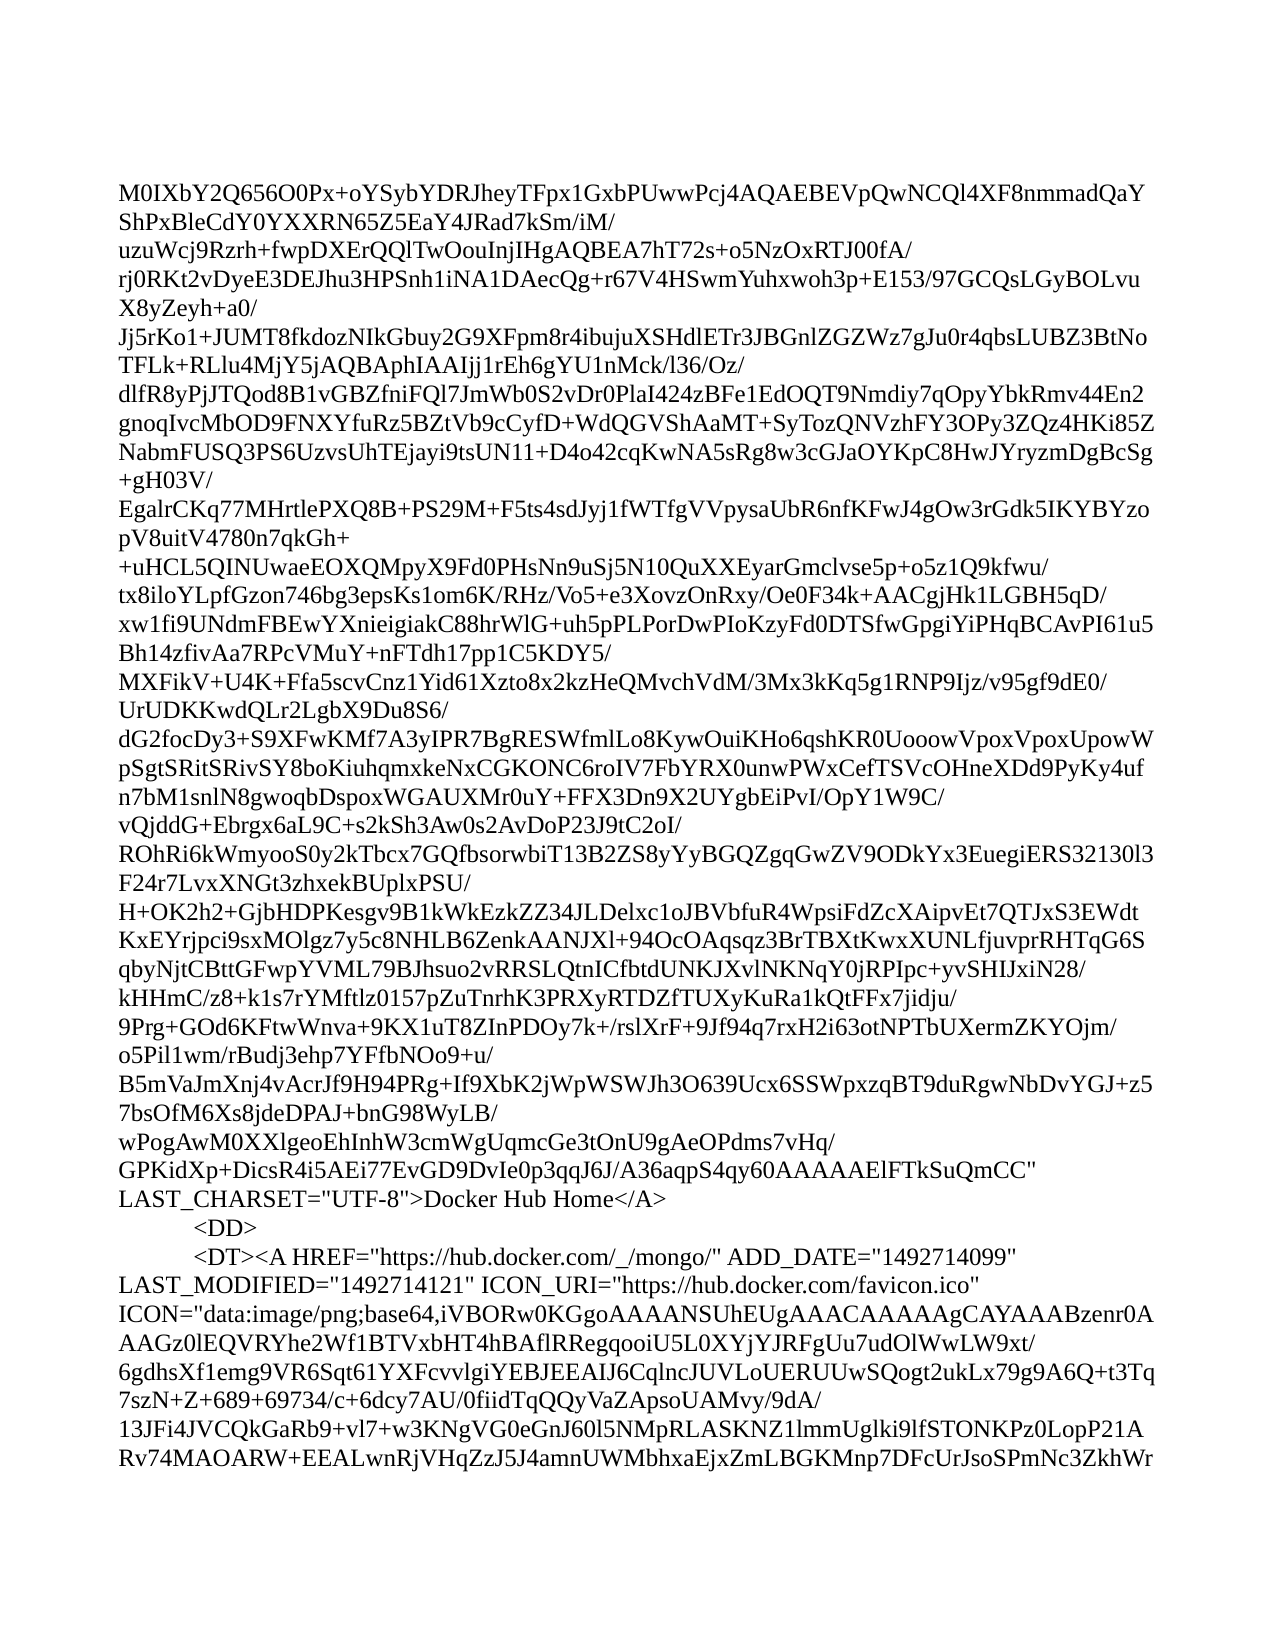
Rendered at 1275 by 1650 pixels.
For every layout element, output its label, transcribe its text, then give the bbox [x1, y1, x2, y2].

text M0IXbY2Q656O0Px+oYSybYDRJheyTFpx1GxbPUwwPcj4AQAEBEVpQwNCQl4XF8nmmadQaYShPxBleCdY0YXXRN65Z5EaY4JRad7kSm/iM/uzuWcj9Rzrh+fwpDXErQQlTwOouInjIHgAQBEA7hT72s+o5NzOxRTJ00fA/rj0RKt2vDyeE3DEJhu3HPSnh1iNA1DAecQg+r67V4HSwmYuhxwoh3p+E153/97GCQsLGyBOLvuX8yZeyh+a0/Jj5rKo1+JUMT8fkdozNIkGbuy2G9XFpm8r4ibujuXSHdlETr3JBGnlZGZWz7gJu0r4qbsLUBZ3BtNoTFLk+RLlu4MjY5jAQBAphIAAIjj1rEh6gYU1nMck/l36/Oz/dlfR8yPjJTQod8B1vGBZfniFQl7JmWb0S2vDr0PlaI424zBFe1EdOQT9Nmdiy7qOpyYbkRmv44En2gnoqIvcMbOD9FNXYfuRz5BZtVb9cCyfD+WdQGVShAaMT+SyTozQNVzhFY3OPy3ZQz4HKi85ZNabmFUSQ3PS6UzvsUhTEjayi9tsUN11+D4o42cqKwNA5sRg8w3cGJaOYKpC8HwJYryzmDgBcSg+gH03V/EgalrCKq77MHrtlePXQ8B+PS29M+F5ts4sdJyj1fWTfgVVpysaUbR6nfKFwJ4gOw3rGdk5IKYBYzopV8uitV4780n7qkGh++uHCL5QINUwaeEOXQMpyX9Fd0PHsNn9uSj5N10QuXXEyarGmclvse5p+o5z1Q9kfwu/tx8iloYLpfGzon746bg3epsKs1om6K/RHz/Vo5+e3XovzOnRxy/Oe0F34k+AACgjHk1LGBH5qD/xw1fi9UNdmFBEwYXnieigiakC88hrWlG+uh5pPLPorDwPIoKzyFd0DTSfwGpgiYiPHqBCAvPI61u5Bh14zfivAa7RPcVMuY+nFTdh17pp1C5KDY5/MXFikV+U4K+Ffa5scvCnz1Yid61Xzto8x2kzHeQMvchVdM/3Mx3kKq5g1RNP9Ijz/v95gf9dE0/UrUDKKwdQLr2LgbX9Du8S6/dG2focDy3+S9XFwKMf7A3yIPR7BgRESWfmlLo8KywOuiKHo6qshKR0UooowVpoxVpoxUpowWpSgtSRitSRivSY8boKiuhqmxkeNxCGKONC6roIV7FbYRX0unwPWxCefTSVcOHneXDd9PyKy4ufn7bM1snlN8gwoqbDspoxWGAUXMr0uY+FFX3Dn9X2UYgbEiPvI/OpY1W9C/vQjddG+Ebrgx6aL9C+s2kSh3Aw0s2AvDoP23J9tC2oI/ROhRi6kWmyooS0y2kTbcx7GQfbsorwbiT13B2ZS8yYyBGQZgqGwZV9ODkYx3EuegiERS32130l3F24r7LvxXNGt3zhxekBUplxPSU/H+OK2h2+GjbHDPKesgv9B1kWkEzkZZ34JLDelxc1oJBVbfuR4WpsiFdZcXAipvEt7QTJxS3EWdtKxEYrjpci9sxMOlgz7y5c8NHLB6ZenkAANJXl+94OcOAqsqz3BrTBXtKwxXUNLfjuvprRHTqG6SqbyNjtCBttGFwpYVML79BJhsuo2vRRSLQtnICfbtdUNKJXvlNKNqY0jRPIpc+yvSHIJxiN28/kHHmC/z8+k1s7rYMftlz0157pZuTnrhK3PRXyRTDZfTUXyKuRa1kQtFFx7jidju/9Prg+GOd6KFtwWnva+9KX1uT8ZInPDOy7k+/rslXrF+9Jf94q7rxH2i63otNPTbUXermZKYOjm/o5Pil1wm/rBudj3ehp7YFfbNOo9+u/B5mVaJmXnj4vAcrJf9H94PRg+If9XbK2jWpWSWJh3O639Ucx6SSWpxzqBT9duRgwNbDvYGJ+z57bsOfM6Xs8jdeDPAJ+bnG98WyLB/wPogAwM0XXlgeoEhInhW3cmWgUqmcGe3tOnU9gAeOPdms7vHq/GPKidXp+DicsR4i5AEi77EvGD9DvIe0p3qqJ6J/A36aqpS4qy60AAAAAElFTkSuQmCC" LAST_CHARSET="UTF-8">Docker Hub Home</A> [118, 178, 1157, 1213]
text <DT><A HREF="https://hub.docker.com/_/mongo/" ADD_DATE="1492714099" LAST_MODIFIED="1492714121" ICON_URI="https://hub.docker.com/favicon.ico" ICON="data:image/png;base64,iVBORw0KGgoAAAANSUhEUgAAACAAAAAgCAYAAABzenr0AAAGz0lEQVRYhe2Wf1BTVxbHT4hBAflRRegqooiU5L0XYjYJRFgUu7udOlWwLW9xt/6gdhsXf1emg9VR6Sqt61YXFcvvlgiYEBJEEAIJ6CqlncJUVLoUERUUwSQogt2ukLx79g9A6Q+t3Tq7szN+Z+689+69734/c+6dcy7AU/0fiidTqQQyVaZApsoUAMvy/9dA/13JFi4JVCQkGaRb9+vl7+w3KNgVG0eGnJ60l5NMpRLASKNZ1lmmUglki9lfSTONKPz0LopP21ARv74MAOARW+EEALwnRjVHqZzJ5J4amnUWMbhxaEjxZmLBGKMnp7DFcUrJsoSPmNc3ZkhWr [118, 1242, 1157, 1472]
text <DD> [118, 1213, 1157, 1242]
